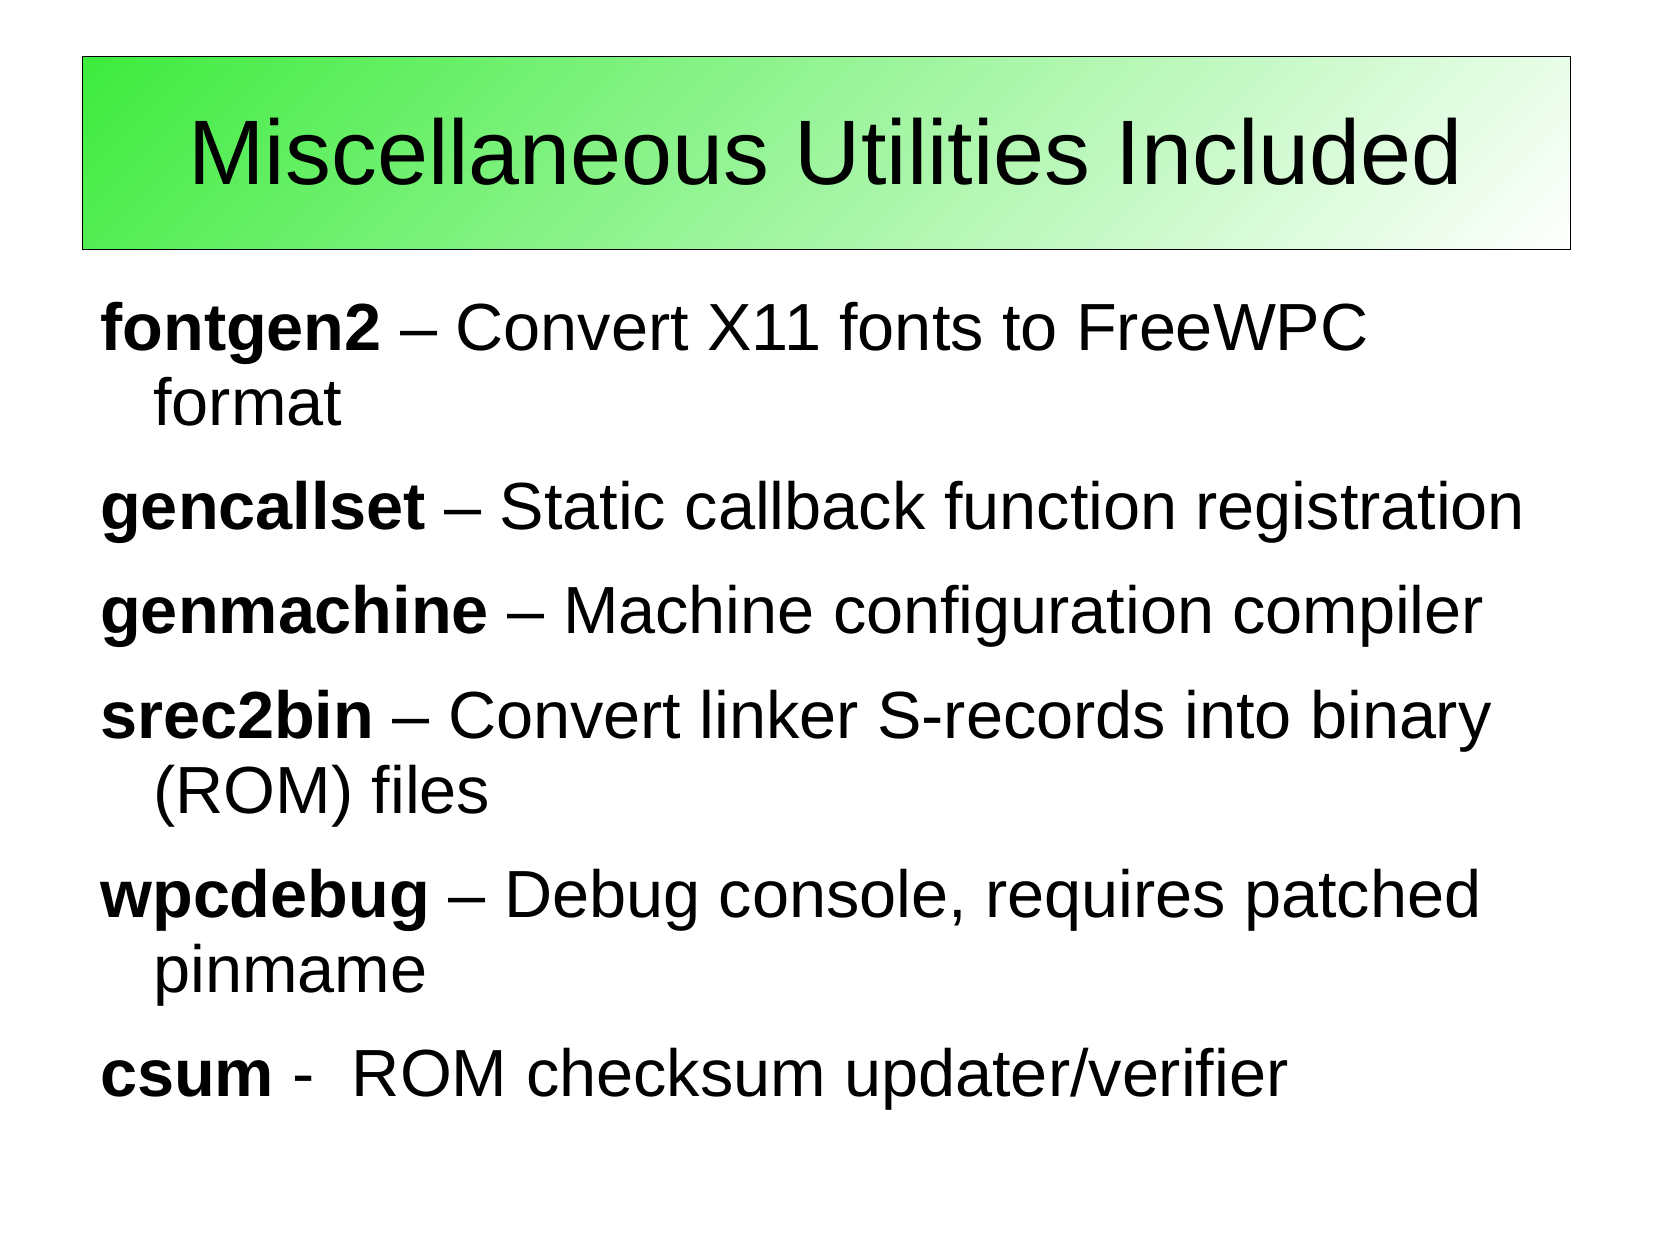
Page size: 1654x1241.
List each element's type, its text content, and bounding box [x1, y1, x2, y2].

title Miscellaneous Utilities Included [82, 56, 1571, 250]
list fontgen2 – Convert X11 fonts to FreeWPC format gencallset – Static callback function registration genmachine – Machine configuration compiler srec2bin – Convert linker S-records into binary (ROM) files wpcdebug – Debug console, requires patched pinmame csum - ROM checksum updater/verifier [82, 290, 1571, 1181]
